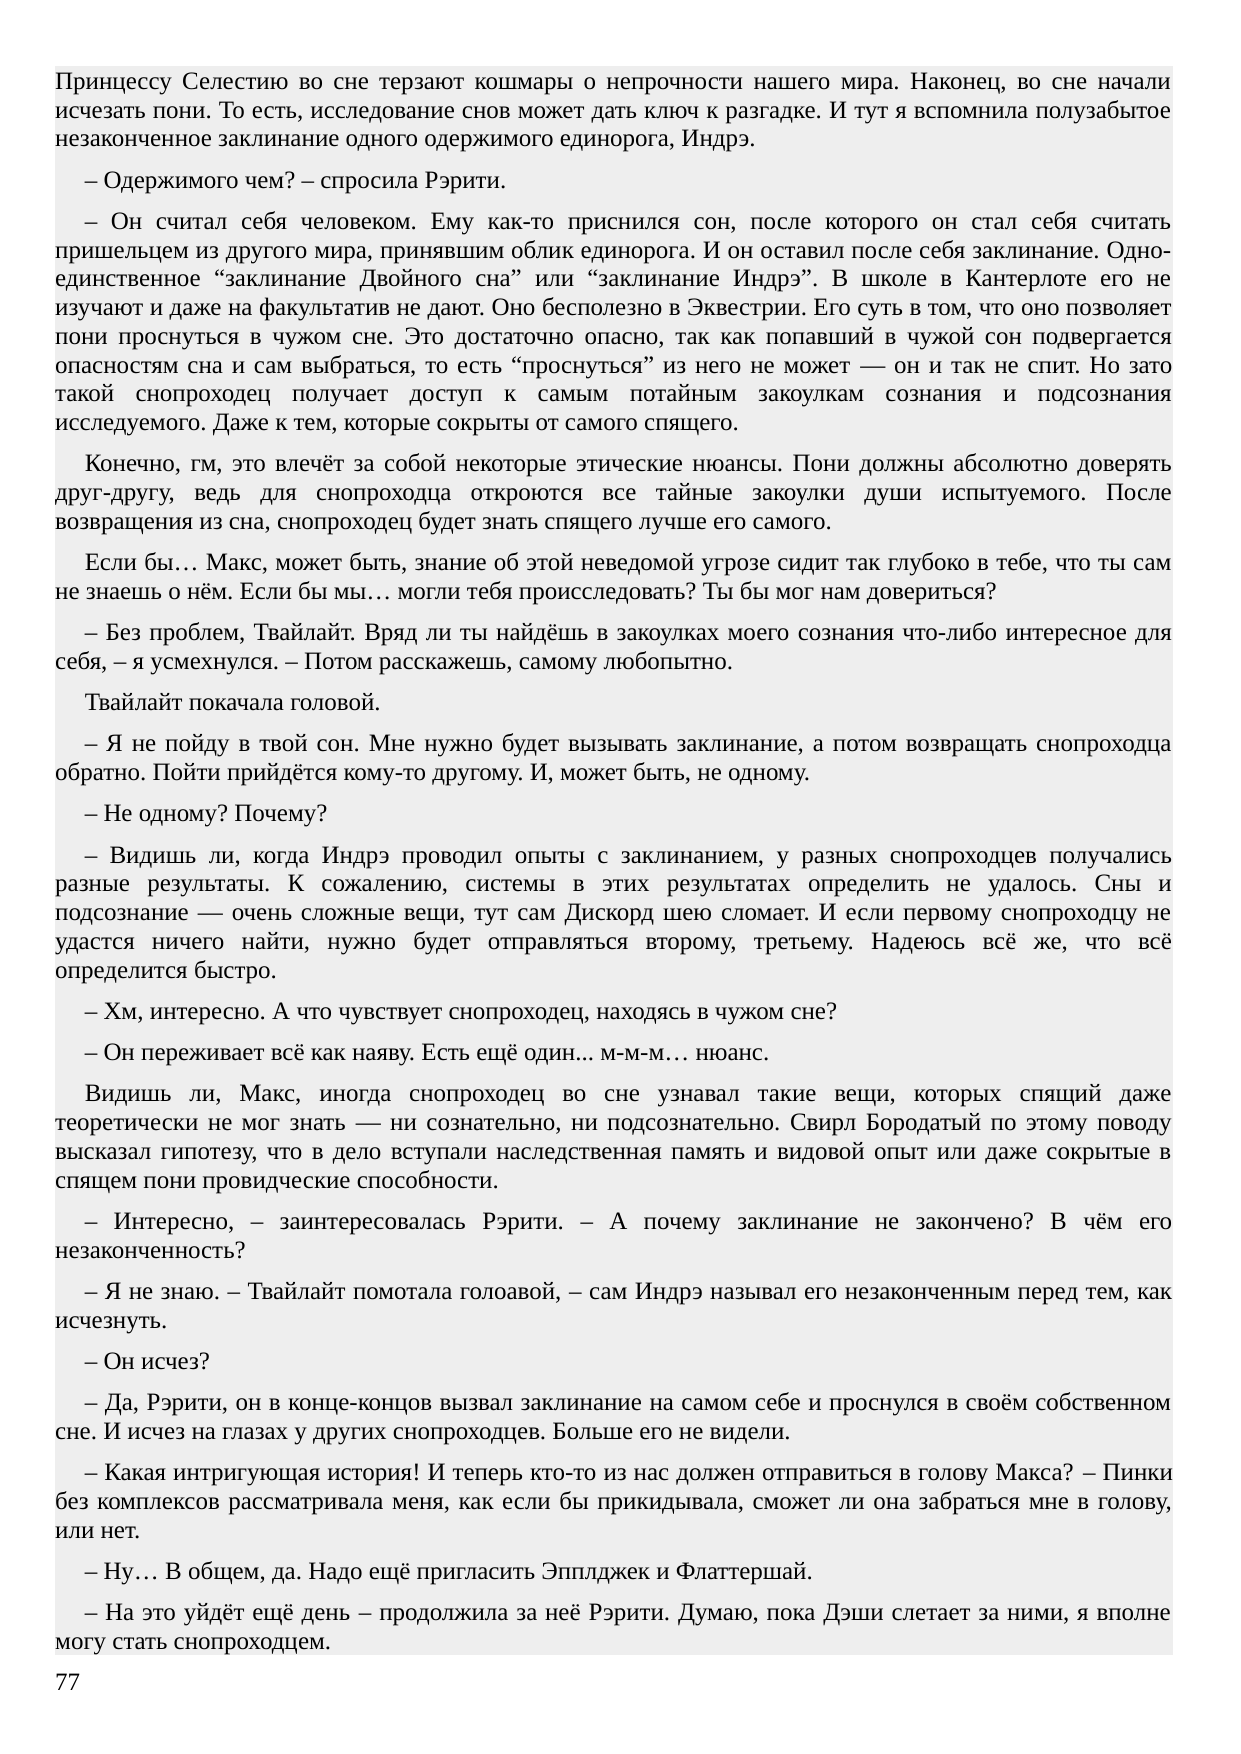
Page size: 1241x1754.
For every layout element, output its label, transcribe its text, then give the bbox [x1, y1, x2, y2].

text Принцессу Селестию во сне терзают кошмары о непрочности нашего мира. Наконец, во сне начали исчезать пони. То есть, исследование снов может дать ключ к разгадке. И тут я вспомнила полузабытое незаконченное заклинание одного одержимого единорога, Индрэ. [55, 66, 1173, 152]
text – Да, Рэрити, он в конце-концов вызвал заклинание на самом себе и проснулся в своём собственном сне. И исчез на глазах у других снопроходцев. Больше его не видели. [55, 1387, 1173, 1445]
text – Он исчез? [55, 1346, 1173, 1375]
text – Хм, интересно. А что чувствует снопроходец, находясь в чужом сне? [55, 996, 1173, 1025]
text Видишь ли, Макс, иногда снопроходец во сне узнавал такие вещи, которых спящий даже теоретически не мог знать — ни сознательно, ни подсознательно. Свирл Бородатый по этому поводу высказал гипотезу, что в дело вступали наследственная память и видовой опыт или даже сокрытые в спящем пони провидческие способности. [55, 1078, 1173, 1193]
text – Он считал себя человеком. Ему как-то приснился сон, после которого он стал себя считать пришельцем из другого мира, принявшим облик единорога. И он оставил после себя заклинание. Одно-единственное “заклинание Двойного сна” или “заклинание Индрэ”. В школе в Кантерлоте его не изучают и даже на факультатив не дают. Оно бесполезно в Эквестрии. Его суть в том, что оно позволяет пони проснуться в чужом сне. Это достаточно опасно, так как попавший в чужой сон подвергается опасностям сна и сам выбраться, то есть “проснуться” из него не может — он и так не спит. Но зато такой снопроходец получает доступ к самым потайным закоулкам сознания и подсознания исследуемого. Даже к тем, которые сокрыты от самого спящего. [55, 206, 1173, 436]
text – Он переживает всё как наяву. Есть ещё один... м-м-м… нюанс. [55, 1037, 1173, 1066]
text Твайлайт покачала головой. [55, 687, 1173, 716]
text Если бы… Макс, может быть, знание об этой неведомой угрозе сидит так глубоко в тебе, что ты сам не знаешь о нём. Если бы мы… могли тебя происследовать? Ты бы мог нам довериться? [55, 547, 1173, 605]
text – Я не пойду в твой сон. Мне нужно будет вызывать заклинание, а потом возвращать снопроходца обратно. Пойти прийдётся кому-то другому. И, может быть, не одному. [55, 728, 1173, 786]
text – Без проблем, Твайлайт. Вряд ли ты найдёшь в закоулках моего сознания что-либо интересное для себя, – я усмехнулся. – Потом расскажешь, самому любопытно. [55, 617, 1173, 675]
text – Ну… В общем, да. Надо ещё пригласить Эпплджек и Флаттершай. [55, 1556, 1173, 1585]
text – Видишь ли, когда Индрэ проводил опыты с заклинанием, у разных снопроходцев получались разные результаты. К сожалению, системы в этих результатах определить не удалось. Сны и подсознание — очень сложные вещи, тут сам Дискорд шею сломает. И если первому снопроходцу не удастся ничего найти, нужно будет отправляться второму, третьему. Надеюсь всё же, что всё определится быстро. [55, 840, 1173, 983]
text – Я не знаю. – Твайлайт помотала голоавой, – сам Индрэ называл его незаконченным перед тем, как исчезнуть. [55, 1276, 1173, 1333]
text Конечно, гм, это влечёт за собой некоторые этические нюансы. Пони должны абсолютно доверять друг-другу, ведь для снопроходца откроются все тайные закоулки души испытуемого. После возвращения из сна, снопроходец будет знать спящего лучше его самого. [55, 448, 1173, 535]
text – Не одному? Почему? [55, 798, 1173, 827]
text – Одержимого чем? – спросила Рэрити. [55, 165, 1173, 193]
text – На это уйдёт ещё день – продолжила за неё Рэрити. Думаю, пока Дэши слетает за ними, я вполне могу стать снопроходцем. [55, 1597, 1173, 1655]
text – Интересно, – заинтересовалась Рэрити. – А почему заклинание не закончено? В чём его незаконченность? [55, 1206, 1173, 1263]
text – Какая интригующая история! И теперь кто-то из нас должен отправиться в голову Макса? – Пинки без комплексов рассматривала меня, как если бы прикидывала, сможет ли она забраться мне в голову, или нет. [55, 1457, 1173, 1543]
